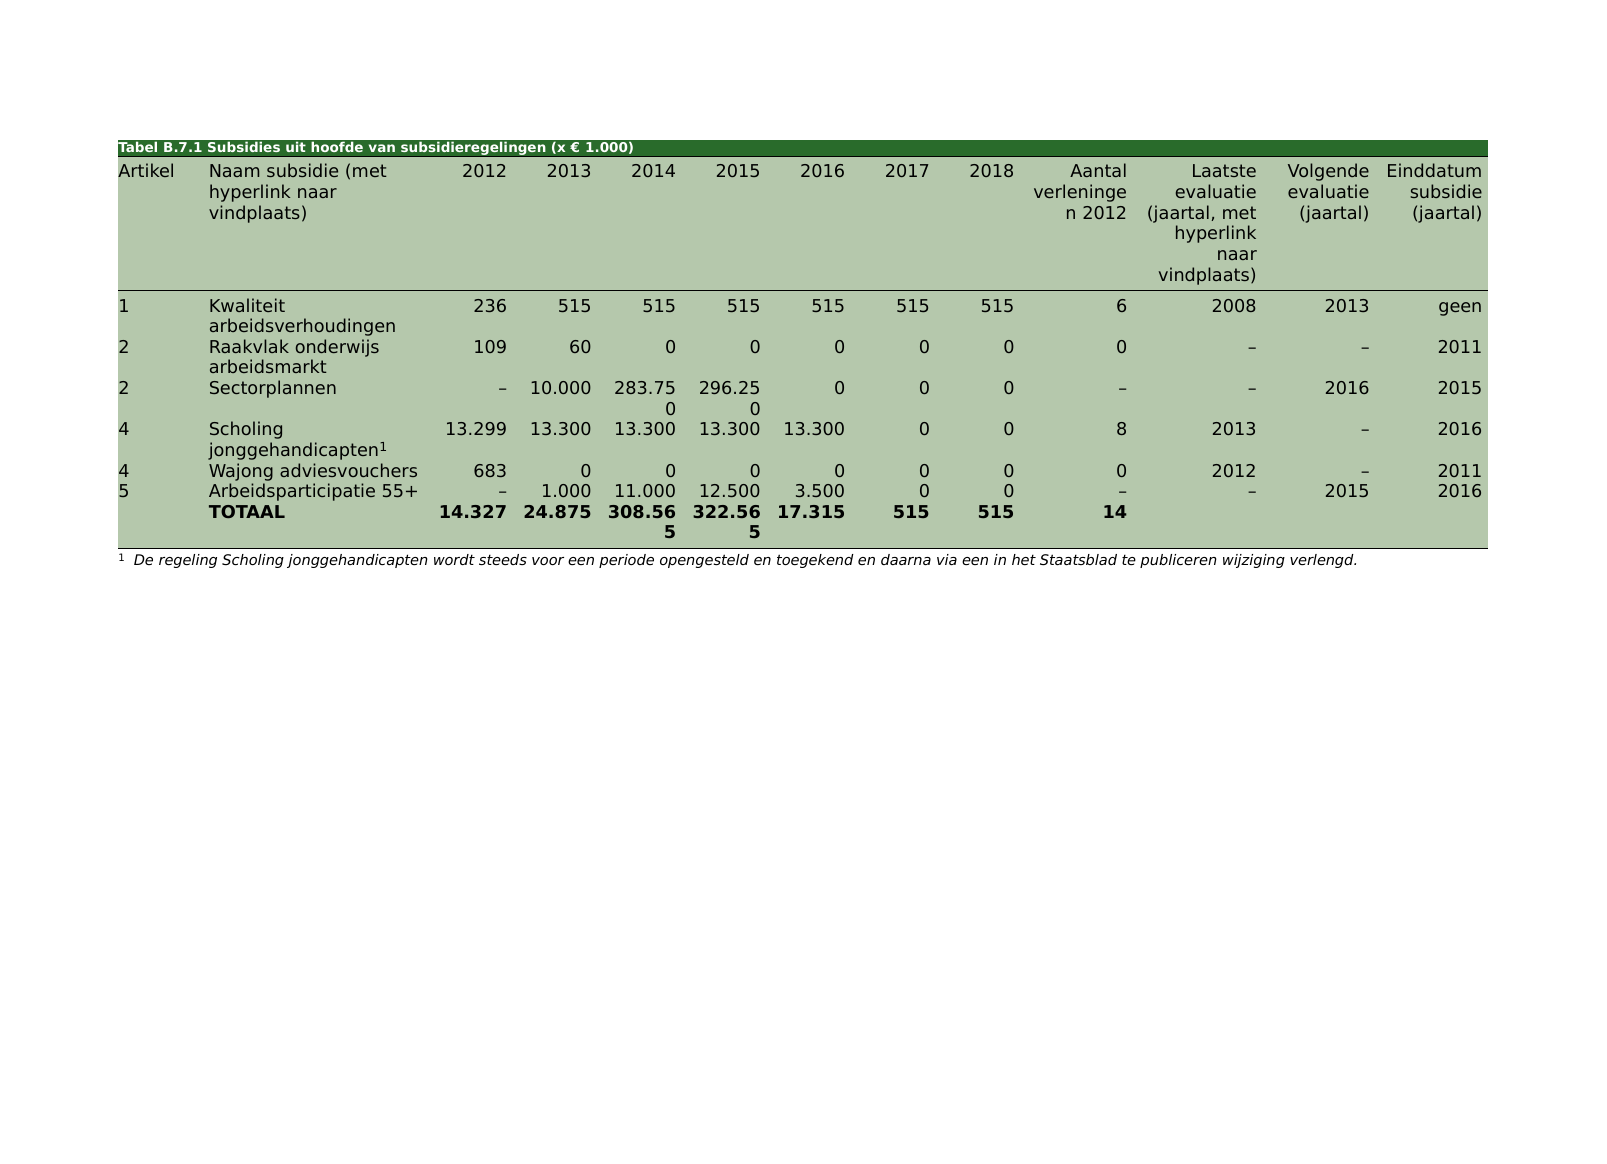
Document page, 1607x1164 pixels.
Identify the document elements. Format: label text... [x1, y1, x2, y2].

table_cell 0 [597, 337, 682, 378]
table_cell 2011 [1375, 337, 1488, 378]
table_cell – [428, 378, 513, 419]
table_cell geen [1375, 291, 1488, 337]
table_cell 3.500 [766, 481, 851, 502]
table_cell 6 [1020, 291, 1133, 337]
table_cell 2015 [1263, 481, 1375, 502]
table_cell 322.565 [682, 502, 766, 548]
table_cell 11.000 [597, 481, 682, 502]
table_cell 4 [118, 461, 203, 481]
table_cell 12.500 [682, 481, 766, 502]
table_cell 2013 [513, 157, 597, 290]
table_cell 515 [682, 291, 766, 337]
table_cell 515 [851, 291, 936, 337]
table_cell 0 [682, 461, 766, 481]
table_cell 2012 [428, 157, 513, 290]
table_cell – [1133, 337, 1262, 378]
table_cell 515 [513, 291, 597, 337]
table_cell Raakvlak onderwijs arbeidsmarkt [203, 337, 428, 378]
table_cell 0 [766, 378, 851, 419]
table_cell 515 [597, 291, 682, 337]
table_cell 2008 [1133, 291, 1262, 337]
table_cell 683 [428, 461, 513, 481]
table_cell 1.000 [513, 481, 597, 502]
table_cell 283.750 [597, 378, 682, 419]
table_cell – [1133, 378, 1262, 419]
table_cell 14 [1020, 502, 1133, 548]
table_cell Artikel [118, 157, 203, 290]
table_cell 2013 [1133, 419, 1262, 461]
table_cell 515 [766, 291, 851, 337]
table_cell 13.299 [428, 419, 513, 461]
table_cell 0 [936, 378, 1020, 419]
table_cell 14.327 [428, 502, 513, 548]
table_cell 0 [851, 337, 936, 378]
table_cell [1263, 502, 1375, 548]
table_cell 2017 [851, 157, 936, 290]
table_cell 2018 [936, 157, 1020, 290]
table_cell 0 [1020, 461, 1133, 481]
table_cell 1 De regeling Scholing jonggehandicapten wordt steeds voor een periode opengesteld en toegekend en daarna via een in het Staatsblad te publiceren wijziging verlengd. [118, 549, 1488, 569]
table_cell Aantal verleningen 2012 [1020, 157, 1133, 290]
table_cell 2 [118, 378, 203, 419]
table_cell 0 [851, 419, 936, 461]
table_cell Kwaliteit arbeidsverhoudingen [203, 291, 428, 337]
table_cell 2016 [1375, 419, 1488, 461]
table_cell 1 [118, 291, 203, 337]
table_cell 8 [1020, 419, 1133, 461]
table_cell 13.300 [682, 419, 766, 461]
table_cell TOTAAL [203, 502, 428, 548]
table_cell 109 [428, 337, 513, 378]
table_cell 2015 [1375, 378, 1488, 419]
table_cell [118, 502, 203, 548]
table_cell 4 [118, 419, 203, 461]
table_cell Laatste evaluatie (jaartal, met hyperlink naar vindplaats) [1133, 157, 1262, 290]
table_cell 2014 [597, 157, 682, 290]
table_cell 0 [936, 481, 1020, 502]
table_cell 0 [682, 337, 766, 378]
table_cell 17.315 [766, 502, 851, 548]
table_cell – [428, 481, 513, 502]
table_cell 0 [597, 461, 682, 481]
table_cell – [1263, 461, 1375, 481]
table_cell 0 [851, 461, 936, 481]
table_cell 2016 [1375, 481, 1488, 502]
table_cell 0 [851, 481, 936, 502]
table_cell Wajong adviesvouchers [203, 461, 428, 481]
table_cell – [1020, 378, 1133, 419]
table_cell – [1263, 337, 1375, 378]
table_header Tabel B.7.1 Subsidies uit hoofde van subsidieregelingen (x € 1.000) [118, 140, 1488, 156]
table_cell 2015 [682, 157, 766, 290]
table_cell 2 [118, 337, 203, 378]
table_cell 24.875 [513, 502, 597, 548]
table_cell 2012 [1133, 461, 1262, 481]
table_cell 10.000 [513, 378, 597, 419]
table_cell Arbeidsparticipatie 55+ [203, 481, 428, 502]
table_cell Einddatum subsidie (jaartal) [1375, 157, 1488, 290]
table_cell 13.300 [766, 419, 851, 461]
table_cell – [1263, 419, 1375, 461]
table_cell 13.300 [513, 419, 597, 461]
table_cell Naam subsidie (met hyperlink naar vindplaats) [203, 157, 428, 290]
table_cell [1375, 502, 1488, 548]
table_cell 0 [766, 461, 851, 481]
table_cell 0 [936, 461, 1020, 481]
table_cell Scholing jonggehandicapten1 [203, 419, 428, 461]
table_cell – [1133, 481, 1262, 502]
table_cell 0 [936, 337, 1020, 378]
table_cell Sectorplannen [203, 378, 428, 419]
table_cell Volgende evaluatie (jaartal) [1263, 157, 1375, 290]
table_cell 0 [513, 461, 597, 481]
table_cell 2013 [1263, 291, 1375, 337]
table_cell 308.565 [597, 502, 682, 548]
table_cell 2016 [766, 157, 851, 290]
table_cell 515 [936, 291, 1020, 337]
table_cell 515 [936, 502, 1020, 548]
table_cell 236 [428, 291, 513, 337]
table_cell 0 [1020, 337, 1133, 378]
table_cell 5 [118, 481, 203, 502]
table_cell 13.300 [597, 419, 682, 461]
table_cell 0 [936, 419, 1020, 461]
table_cell 515 [851, 502, 936, 548]
table_cell 0 [766, 337, 851, 378]
table_cell 2016 [1263, 378, 1375, 419]
table_cell 296.250 [682, 378, 766, 419]
table_cell [1133, 502, 1262, 548]
table_cell 60 [513, 337, 597, 378]
table_cell – [1020, 481, 1133, 502]
table_cell 2011 [1375, 461, 1488, 481]
table_cell 0 [851, 378, 936, 419]
